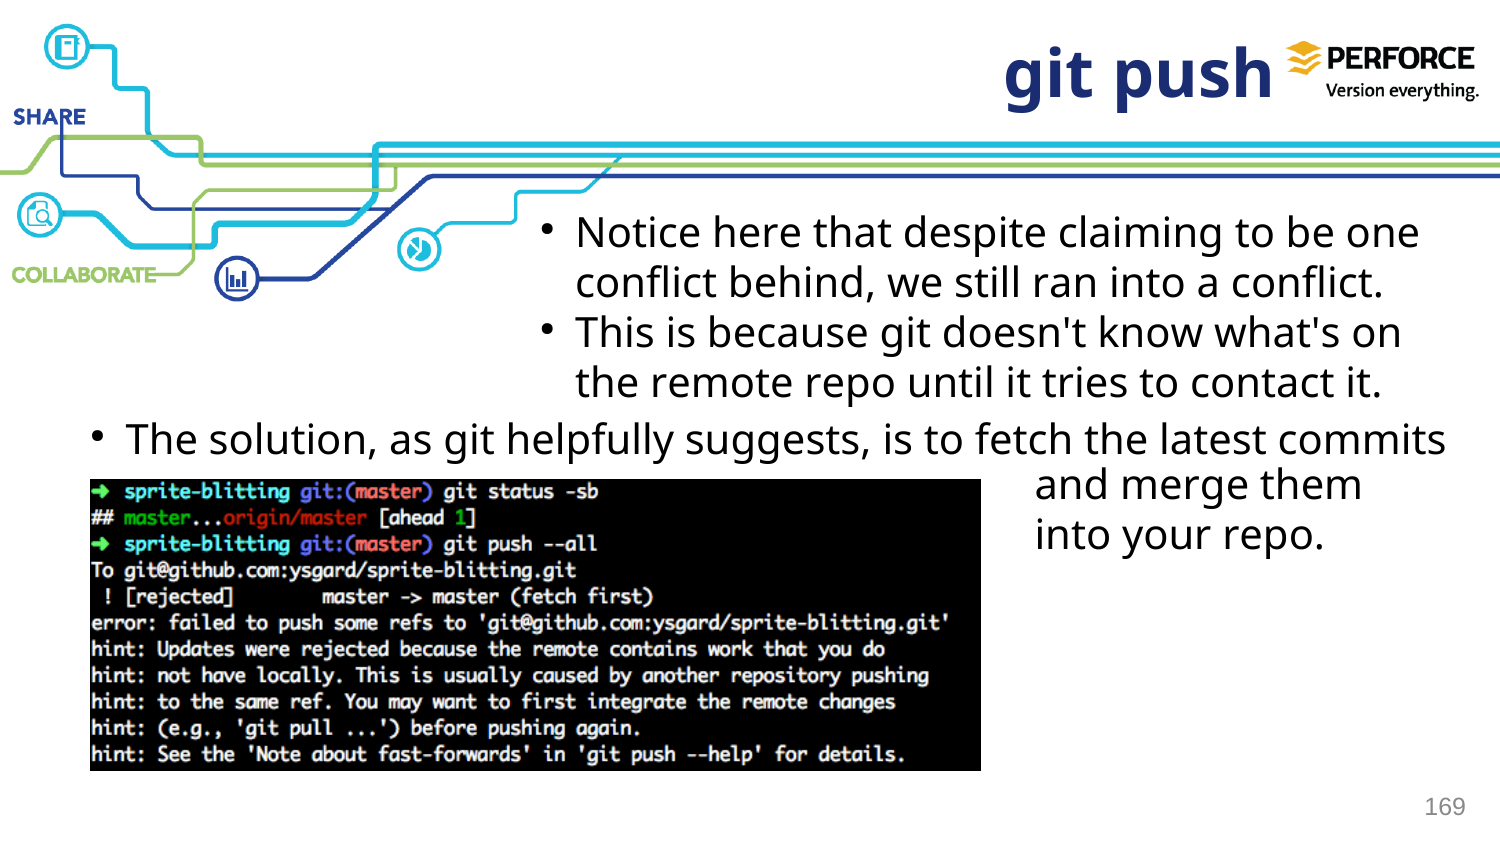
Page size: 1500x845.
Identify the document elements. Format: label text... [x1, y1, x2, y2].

title git push [240, 0, 1291, 198]
picture [0, 0, 1500, 845]
text_box The solution, as git helpfully suggests, is to fetch the latest commits [75, 405, 1418, 470]
text_box Notice here that despite claiming to be one conflict behind, we still ran into a conflict. This is because git doesn't know what's on the remote repo until it tries to contact it. [525, 197, 1488, 413]
text_box and merge them into your repo. [984, 450, 1396, 601]
text_box [1131, 782, 1482, 828]
